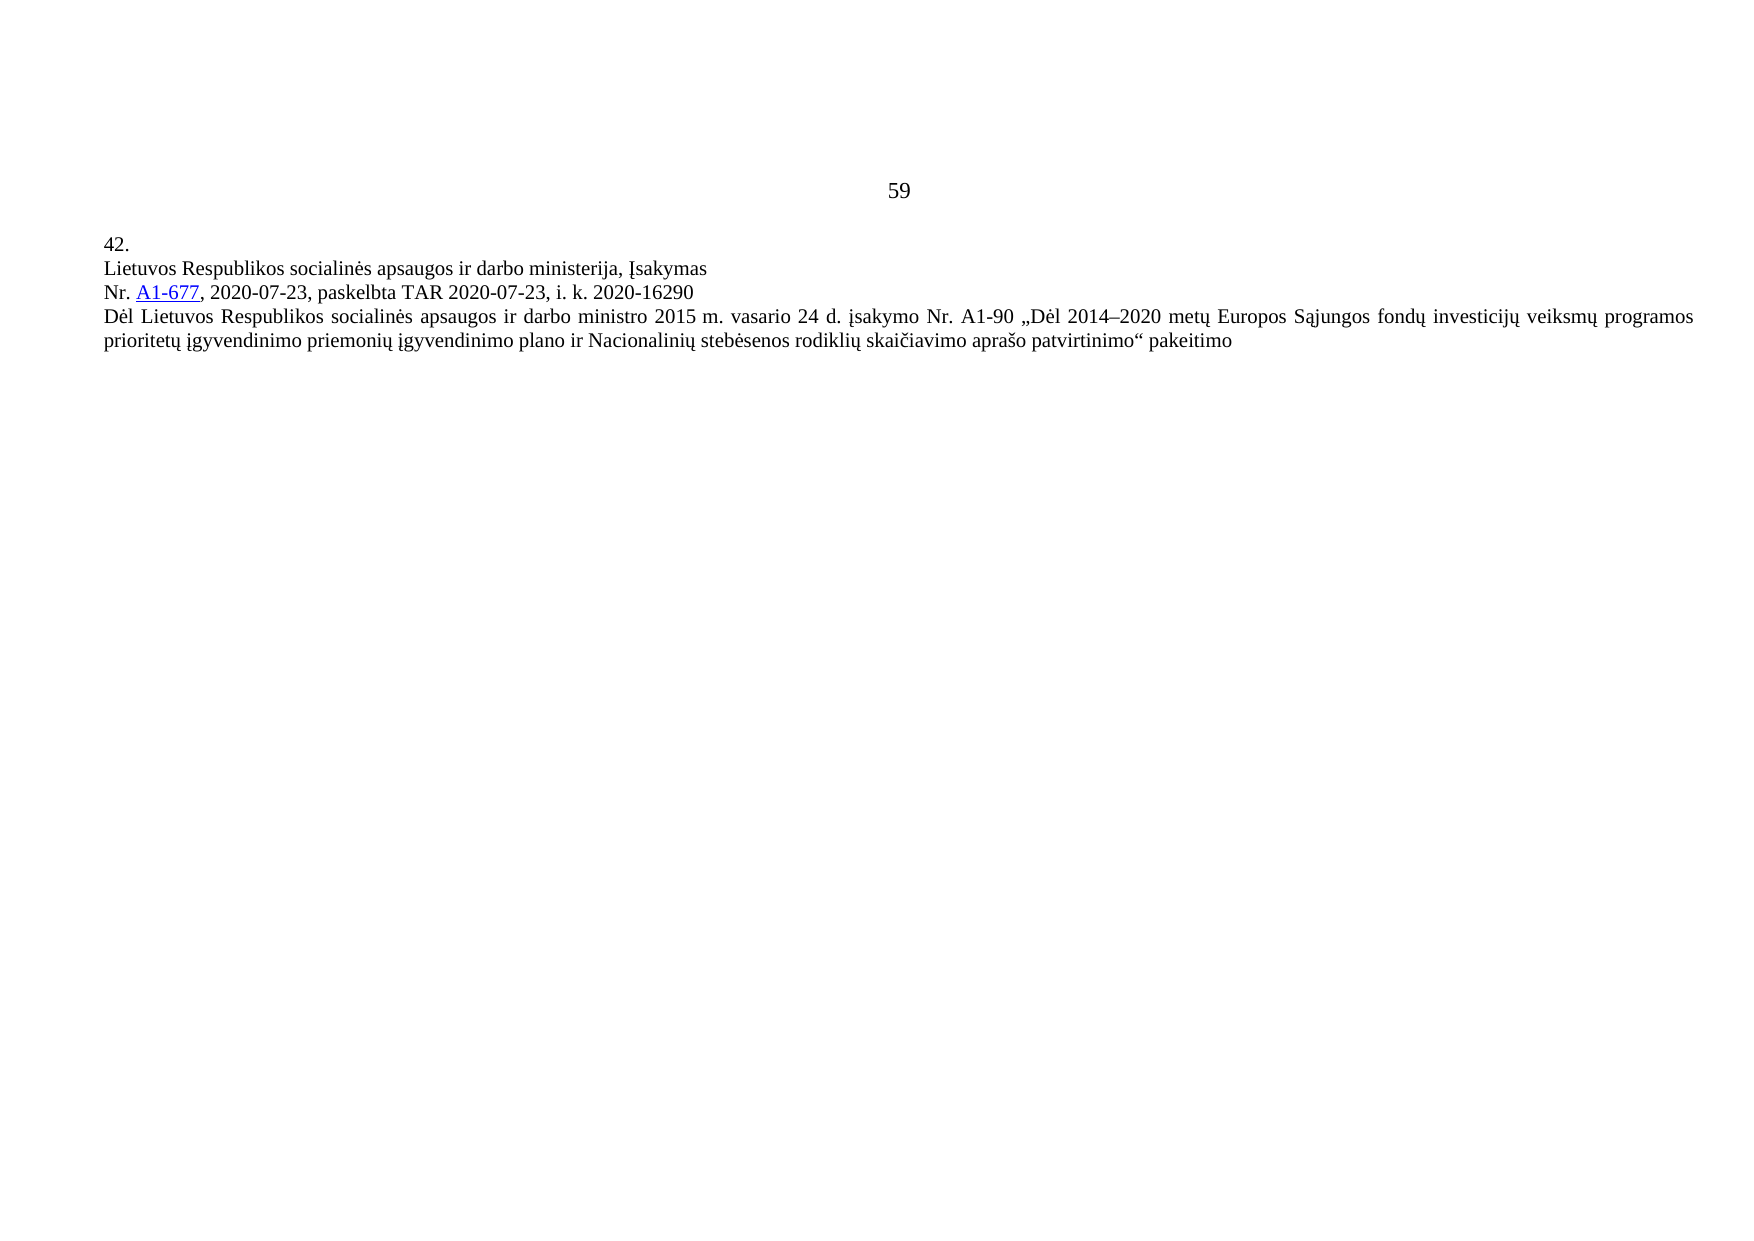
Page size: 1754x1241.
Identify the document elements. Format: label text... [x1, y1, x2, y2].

text 42. [103, 232, 1695, 256]
text Dėl Lietuvos Respublikos socialinės apsaugos ir darbo ministro 2015 m. vasario 24 d. įsakymo Nr. A1-90 „Dėl 2014–2020 metų Europos Sąjungos fondų investicijų veiksmų programos prioritetų įgyvendinimo priemonių įgyvendinimo plano ir Nacionalinių stebėsenos rodiklių skaičiavimo aprašo patvirtinimo“ pakeitimo [103, 304, 1695, 352]
text Nr. A1-677, 2020-07-23, paskelbta TAR 2020-07-23, i. k. 2020-16290 [103, 280, 1695, 304]
text Lietuvos Respublikos socialinės apsaugos ir darbo ministerija, Įsakymas [103, 256, 1695, 280]
